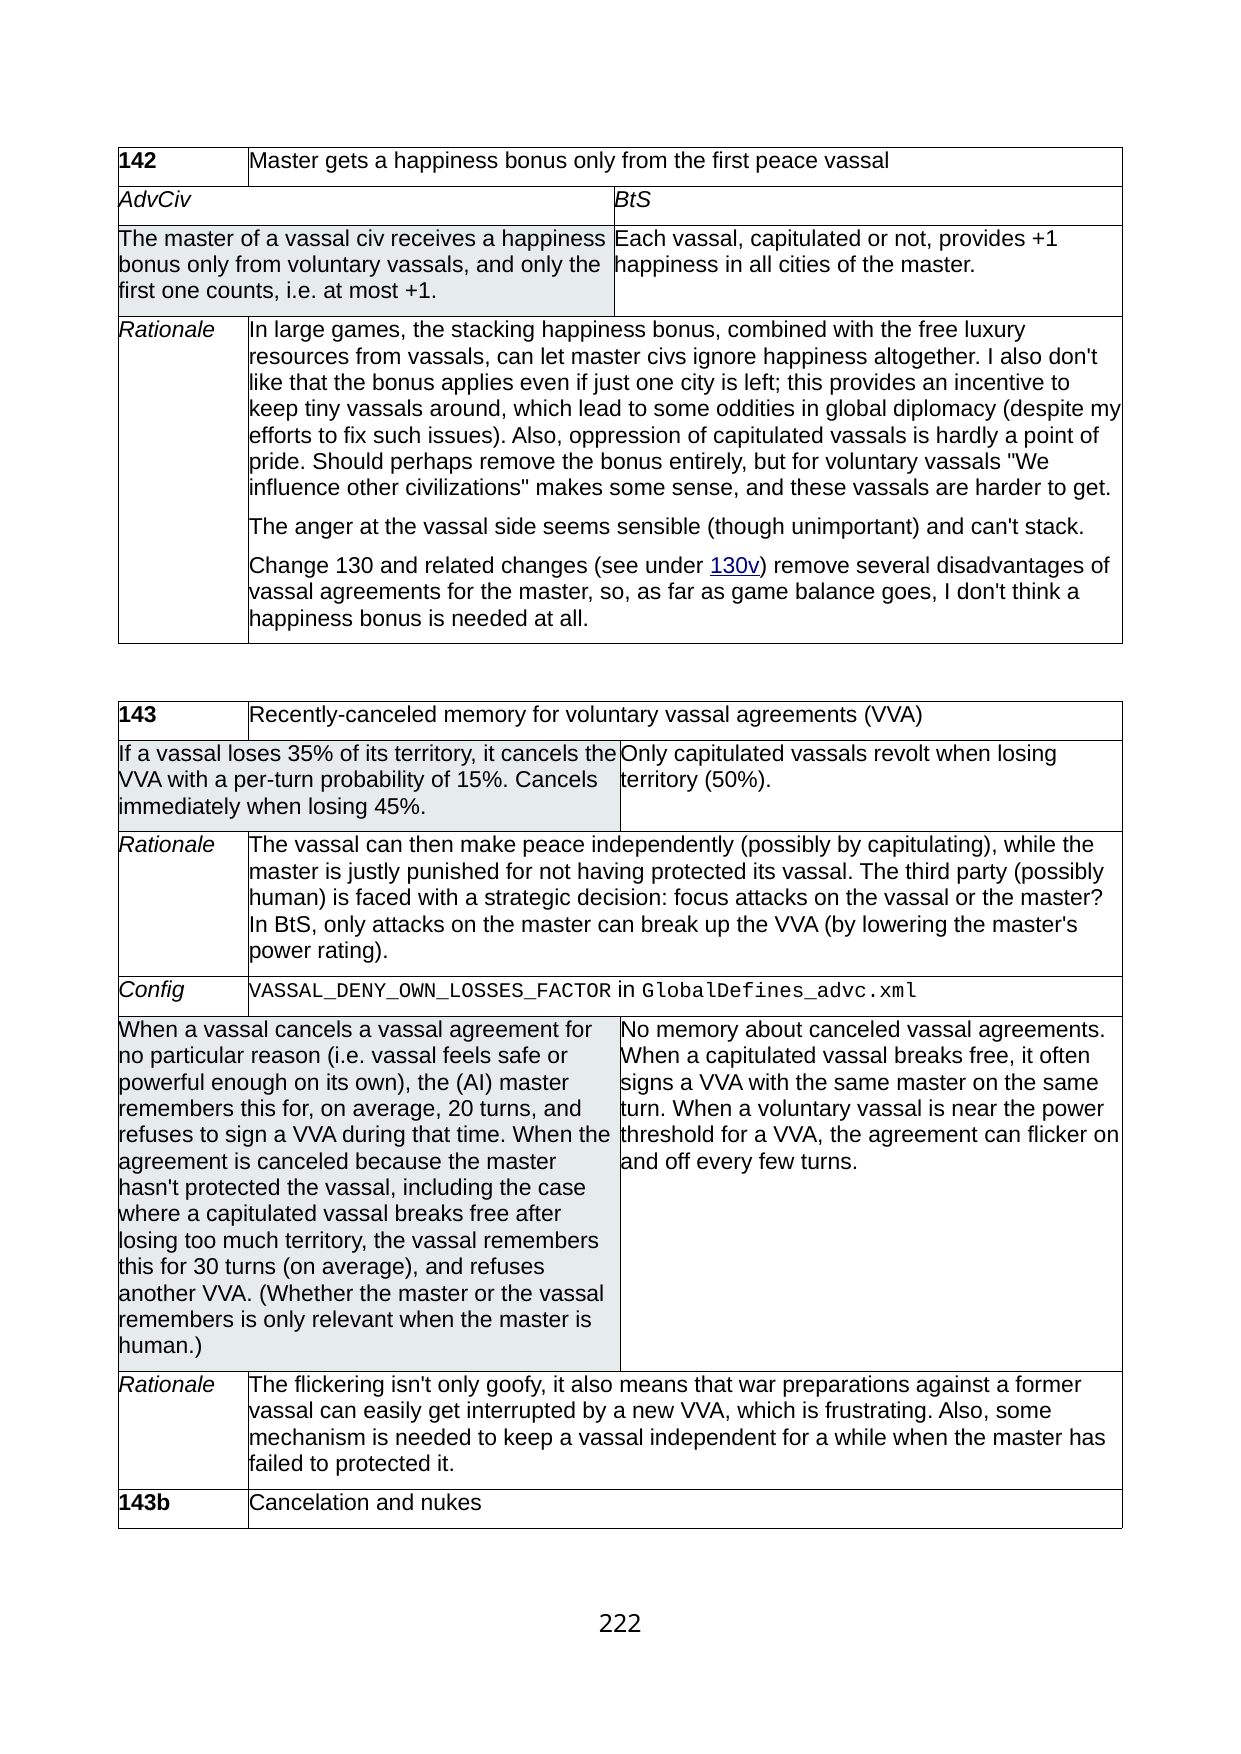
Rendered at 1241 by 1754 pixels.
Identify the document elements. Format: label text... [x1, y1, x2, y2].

table_cell The flickering isn't only goofy, it also means that war preparations against a former vassal can easily get interrupted by a new VVA, which is frustrating. Also, some mechanism is needed to keep a vassal independent for a while when the master has failed to protected it. [249, 1372, 1122, 1489]
table_cell If a vassal loses 35% of its territory, it cancels the VVA with a per-turn probability of 15%. Cancels immediately when losing 45%. [119, 741, 620, 831]
table_cell AdvCiv [119, 187, 614, 224]
table_cell BtS [615, 187, 1122, 224]
table_cell Cancelation and nukes [249, 1490, 1122, 1528]
table_header Recently-canceled memory for voluntary vassal agreements (VVA) [249, 702, 1122, 740]
table_cell In large games, the stacking happiness bonus, combined with the free luxury resources from vassals, can let master civs ignore happiness altogether. I also don't like that the bonus applies even if just one city is left; this provides an incentive to keep tiny vassals around, which lead to some oddities in global diplomacy (despite my efforts to fix such issues). Also, oppression of capitulated vassals is hardly a point of pride. Should perhaps remove the bonus entirely, but for voluntary vassals "We influence other civilizations" makes some sense, and these vassals are harder to get. The anger at the vassal side seems sensible (though unimportant) and can't stack. Change 130 and related changes (see under 130v) remove several disadvantages of vassal agreements for the master, so, as far as game balance goes, I don't think a happiness bonus is needed at all. [249, 317, 1122, 643]
table_cell Config [119, 977, 248, 1016]
table_cell Rationale [119, 1372, 248, 1489]
table_header 142 [119, 148, 248, 186]
table_cell No memory about canceled vassal agreements. When a capitulated vassal breaks free, it often signs a VVA with the same master on the same turn. When a voluntary vassal is near the power threshold for a VVA, the agreement can flicker on and off every few turns. [621, 1017, 1122, 1371]
table_cell Rationale [119, 317, 248, 643]
table_cell Rationale [119, 832, 248, 976]
table_cell 143b [119, 1490, 248, 1528]
table_cell Each vassal, capitulated or not, provides +1 happiness in all cities of the master. [615, 226, 1122, 316]
table_cell The master of a vassal civ receives a happiness bonus only from voluntary vassals, and only the first one counts, i.e. at most +1. [119, 226, 614, 316]
table_cell When a vassal cancels a vassal agreement for no particular reason (i.e. vassal feels safe or powerful enough on its own), the (AI) master remembers this for, on average, 20 turns, and refuses to sign a VVA during that time. When the agreement is canceled because the master hasn't protected the vassal, including the case where a capitulated vassal breaks free after losing too much territory, the vassal remembers this for 30 turns (on average), and refuses another VVA. (Whether the master or the vassal remembers is only relevant when the master is human.) [119, 1017, 620, 1371]
table_header Master gets a happiness bonus only from the first peace vassal [249, 148, 1122, 186]
table_cell Only capitulated vassals revolt when losing territory (50%). [621, 741, 1122, 831]
table_header 143 [119, 702, 248, 740]
table_cell The vassal can then make peace independently (possibly by capitulating), while the master is justly punished for not having protected its vassal. The third party (possibly human) is faced with a strategic decision: focus attacks on the vassal or the master? In BtS, only attacks on the master can break up the VVA (by lowering the master's power rating). [249, 832, 1122, 976]
table_cell VASSAL_DENY_OWN_LOSSES_FACTOR in GlobalDefines_advc.xml [249, 977, 1122, 1016]
